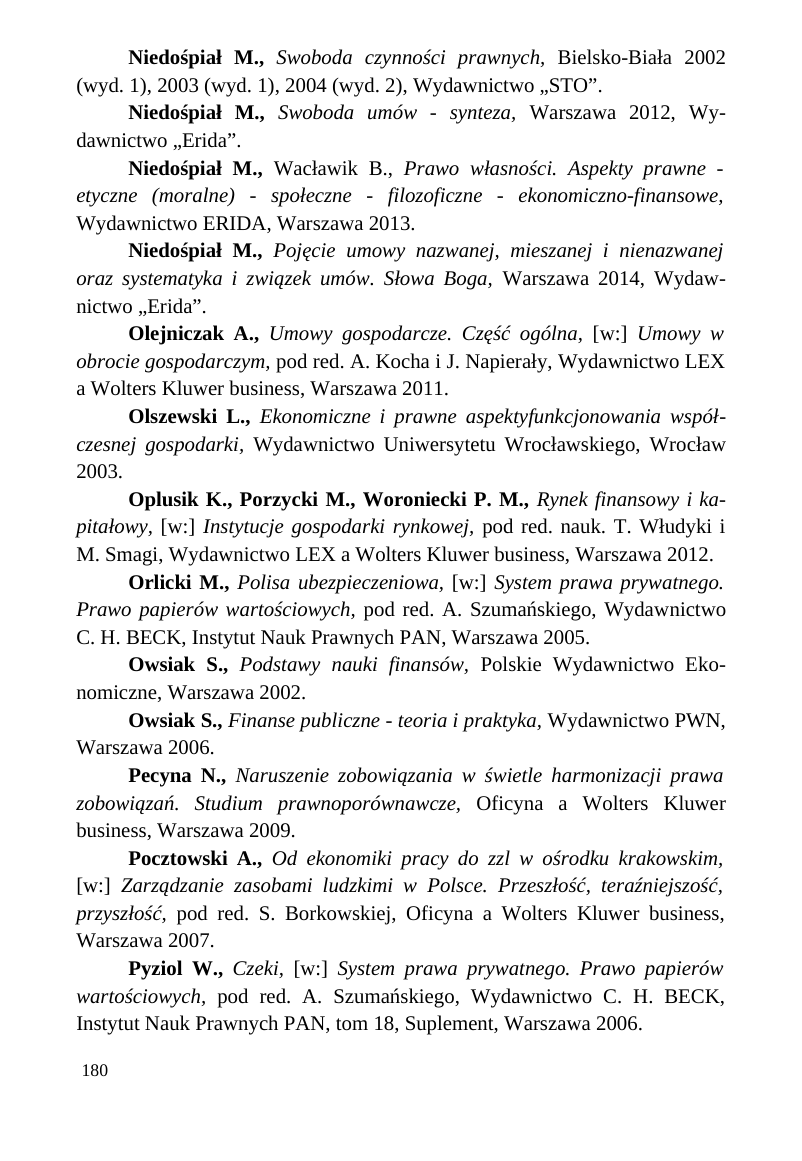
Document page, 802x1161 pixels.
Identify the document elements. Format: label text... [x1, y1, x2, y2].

text Olszewski L., Ekonomiczne i prawne aspektyfunkcjonowania współ­czesnej gospodarki, Wydawnictwo Uniwersytetu Wrocławskiego, Wro­cław 2003. [76, 404, 726, 483]
text Oplusik K., Porzycki M., Woroniecki P. M., Rynek finansowy i ka­pitałowy, [w:] Instytucje gospodarki rynkowej, pod red. nauk. T. Włudyki i M. Smagi, Wydawnictwo LEX a Wolters Kluwer business, Warszawa 2012. [76, 487, 726, 566]
text Pyziol W., Czeki, [w:] System prawa prywatnego. Prawo papierów wartościowych, pod red. A. Szumańskiego, Wydawnictwo C. H. BECK, Instytut Nauk Prawnych PAN, tom 18, Suplement, Warszawa 2006. [76, 956, 726, 1035]
text Orlicki M., Polisa ubezpieczeniowa, [w:] System prawa prywatne­go. Prawo papierów wartościowych, pod red. A. Szumańskiego, Wydaw­nictwo C. H. BECK, Instytut Nauk Prawnych PAN, Warszawa 2005. [76, 569, 726, 649]
text Pecyna N., Naruszenie zobowiązania w świetle harmonizacji prawa zobowiązań. Studium prawnoporównawcze, Oficyna a Wolters Kluwer business, Warszawa 2009. [76, 763, 726, 842]
text Niedośpiał M., Pojęcie umowy nazwanej, mieszanej i nienazwanej oraz systematyka i związek umów. Słowa Boga, Warszawa 2014, Wydaw­nictwo „Erida”. [76, 238, 726, 318]
text Owsiak S., Podstawy nauki finansów, Polskie Wydawnictwo Eko­nomiczne, Warszawa 2002. [76, 652, 726, 704]
text Olejniczak A., Umowy gospodarcze. Część ogólna, [w:] Umowy w obrocie gospodarczym, pod red. A. Kocha i J. Napierały, Wydawnictwo LEX a Wolters Kluwer business, Warszawa 2011. [76, 321, 726, 400]
text Pocztowski A., Od ekonomiki pracy do zzl w ośrodku krakowskim, [w:] Zarządzanie zasobami ludzkimi w Polsce. Przeszłość, teraźniejszość, przyszłość, pod red. S. Borkowskiej, Oficyna a Wolters Kluwer business, Warszawa 2007. [76, 846, 726, 952]
text 180 [81, 1060, 115, 1080]
text Niedośpiał M., Swoboda umów - synteza, Warszawa 2012, Wy­dawnictwo „Erida”. [76, 100, 726, 152]
text Owsiak S., Finanse publiczne - teoria i praktyka, Wydawnictwo PWN, Warszawa 2006. [76, 708, 726, 759]
text Niedośpiał M., Wacławik B., Prawo własności. Aspekty prawne - etyczne (moralne) - społeczne - filozoficzne - ekonomiczno-finansowe, Wydawnictwo ERIDA, Warszawa 2013. [76, 156, 726, 235]
text Niedośpiał M., Swoboda czynności prawnych, Bielsko-Biała 2002 (wyd. 1), 2003 (wyd. 1), 2004 (wyd. 2), Wydawnictwo „STO”. [76, 45, 726, 97]
